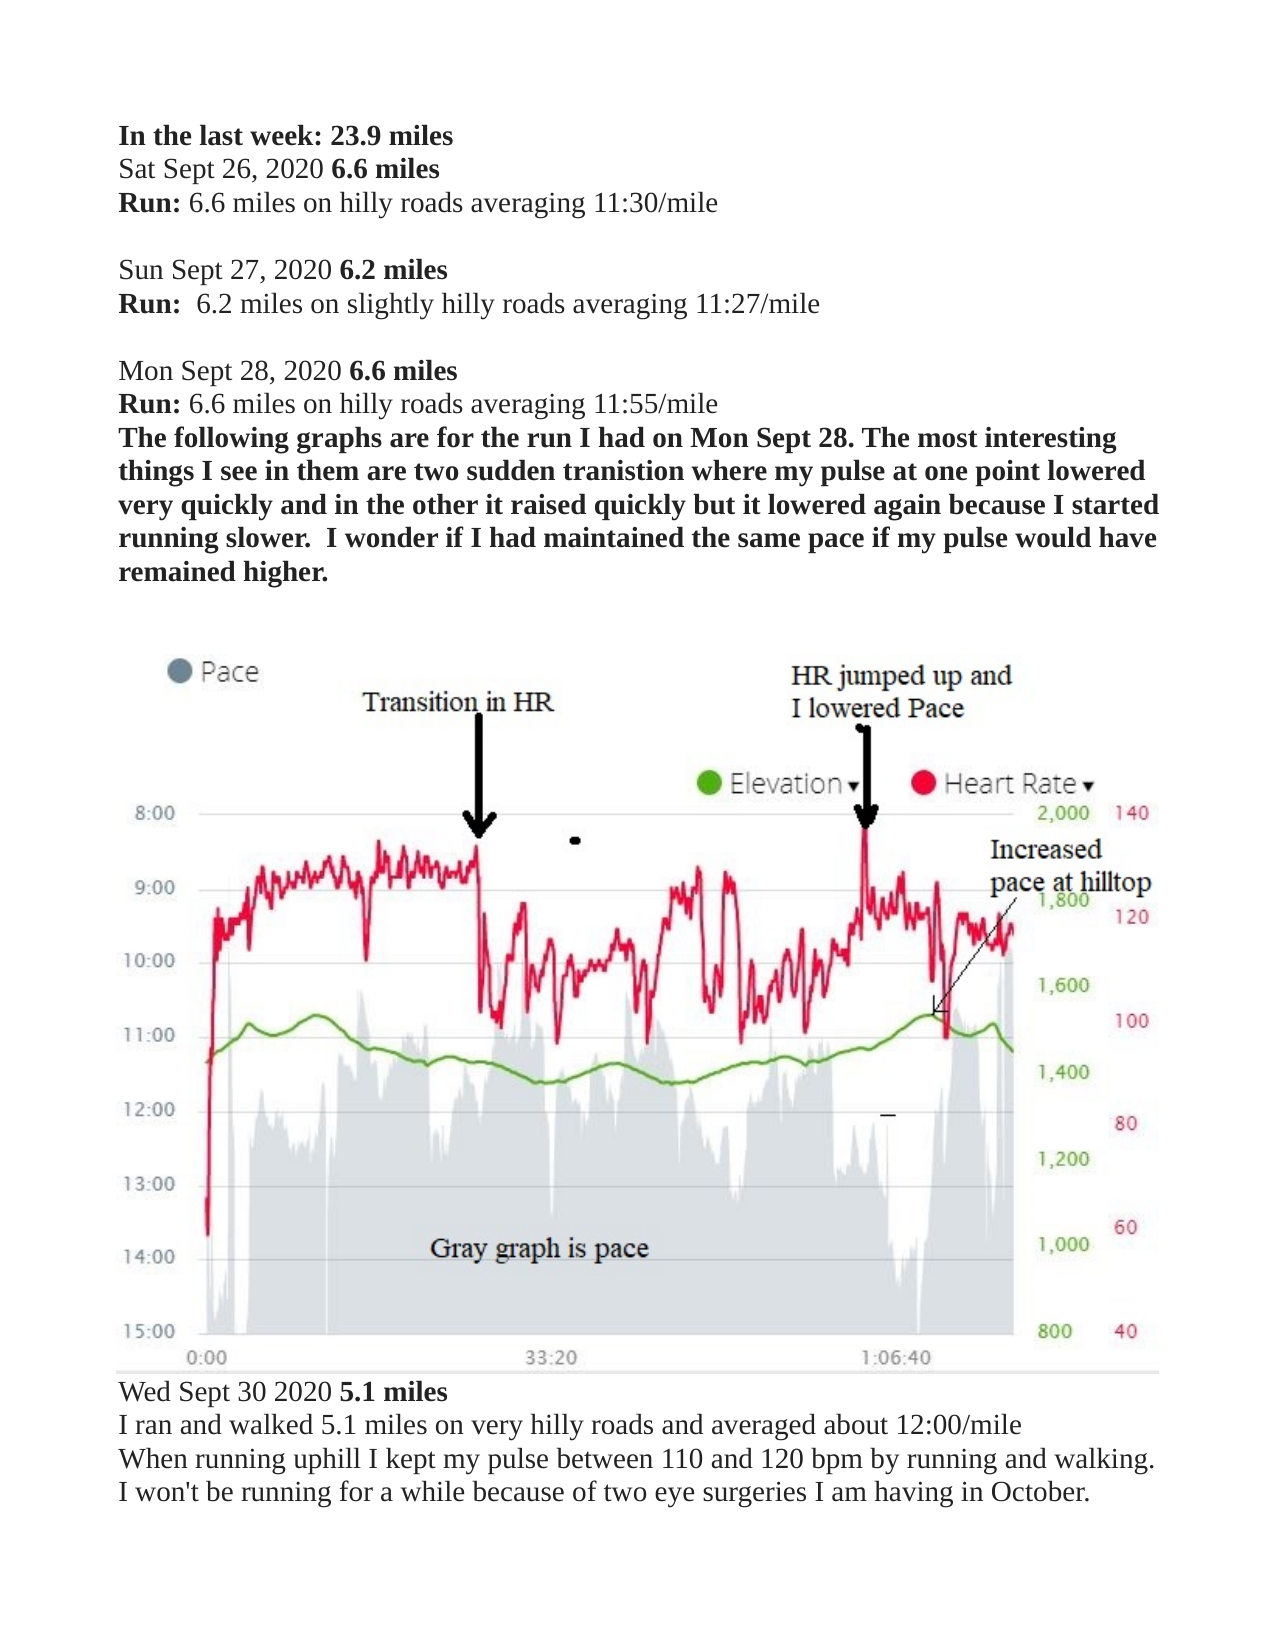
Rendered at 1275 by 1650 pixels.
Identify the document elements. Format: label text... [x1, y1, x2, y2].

text Run: 6.2 miles on slightly hilly roads averaging 11:27/mile [118, 286, 1161, 319]
text When running uphill I kept my pulse between 110 and 120 bpm by running and walking. [118, 1441, 1161, 1474]
text Run: 6.6 miles on hilly roads averaging 11:55/mile [118, 386, 1161, 420]
text In the last week: 23.9 miles [118, 118, 1161, 152]
text I won't be running for a while because of two eye surgeries I am having in October. [118, 1474, 1161, 1508]
text Mon Sept 28, 2020 6.6 miles [118, 353, 1161, 386]
text Run: 6.6 miles on hilly roads averaging 11:30/mile [118, 185, 1161, 219]
text I ran and walked 5.1 miles on very hilly roads and averaged about 12:00/mile [118, 1407, 1161, 1441]
text Sat Sept 26, 2020 6.6 miles [118, 152, 1161, 185]
text Sun Sept 27, 2020 6.2 miles [118, 252, 1161, 286]
picture [116, 654, 1160, 1374]
text The following graphs are for the run I had on Mon Sept 28. The most interesting things I see in them are two sudden tranistion where my pulse at one point lowered very quickly and in the other it raised quickly but it lowered again because I started running slower. I wonder if I had maintained the same pace if my pulse would have remained higher. [118, 420, 1161, 588]
text Wed Sept 30 2020 5.1 miles [118, 1374, 1161, 1407]
